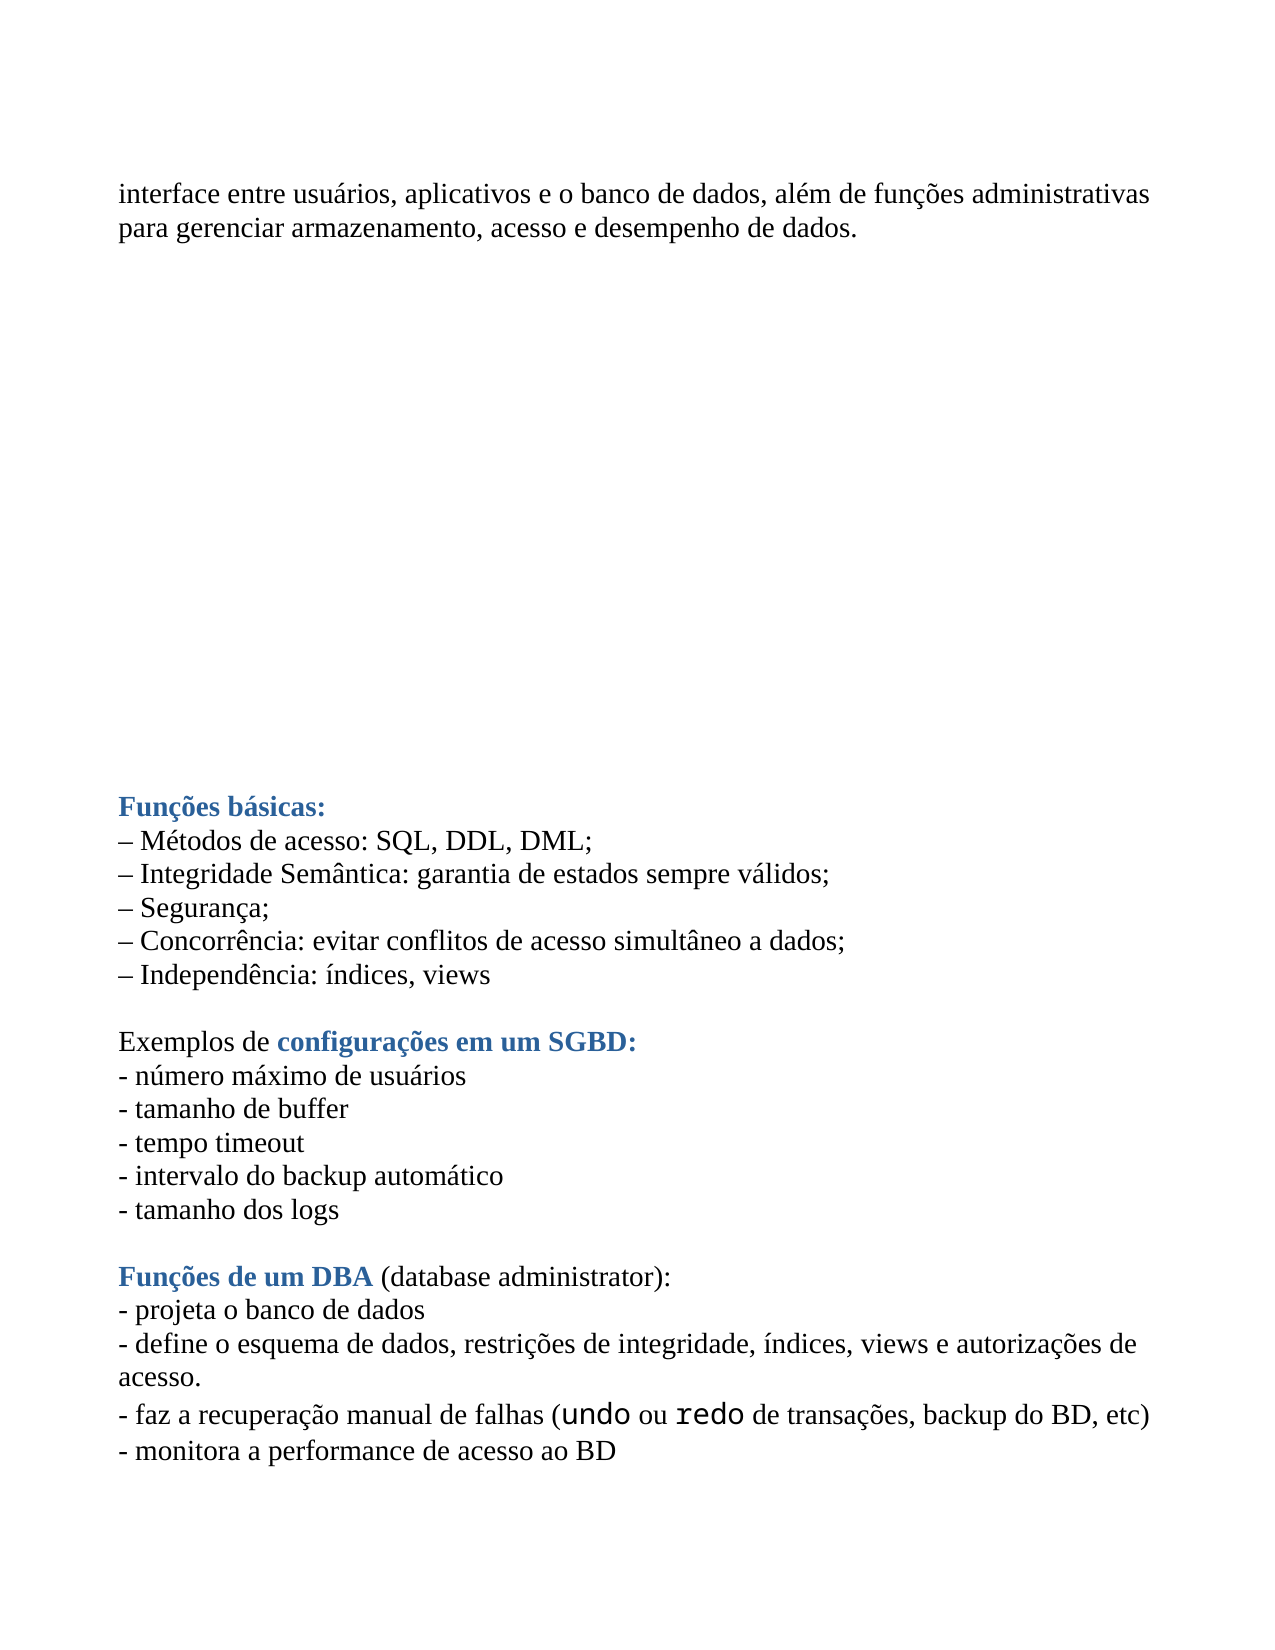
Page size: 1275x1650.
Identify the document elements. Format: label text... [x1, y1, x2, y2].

text Funções de um DBA (database administrator): [118, 1259, 1157, 1292]
text – Concorrência: evitar conflitos de acesso simultâneo a dados; [118, 923, 1157, 957]
text - tamanho de buffer [118, 1091, 1157, 1125]
text Exemplos de configurações em um SGBD: [118, 1024, 1157, 1058]
text - tamanho dos logs [118, 1192, 1157, 1225]
text - monitora a performance de acesso ao BD [118, 1433, 1157, 1466]
text - número máximo de usuários [118, 1058, 1157, 1091]
text - faz a recuperação manual de falhas (undo ou redo de transações, backup do BD, etc) [118, 1393, 1157, 1433]
text Funções básicas: [118, 789, 1157, 823]
text – Segurança; [118, 890, 1157, 923]
text - projeta o banco de dados [118, 1292, 1157, 1326]
text – Integridade Semântica: garantia de estados sempre válidos; [118, 856, 1157, 890]
text interface entre usuários, aplicativos e o banco de dados, além de funções administrativas para gerenciar armazenamento, acesso e desempenho de dados. [118, 176, 1186, 243]
text - define o esquema de dados, restrições de integridade, índices, views e autorizações de acesso. [118, 1326, 1157, 1393]
text - intervalo do backup automático [118, 1158, 1157, 1192]
text – Independência: índices, views [118, 957, 1157, 991]
text – Métodos de acesso: SQL, DDL, DML; [118, 823, 1157, 856]
text - tempo timeout [118, 1125, 1157, 1158]
